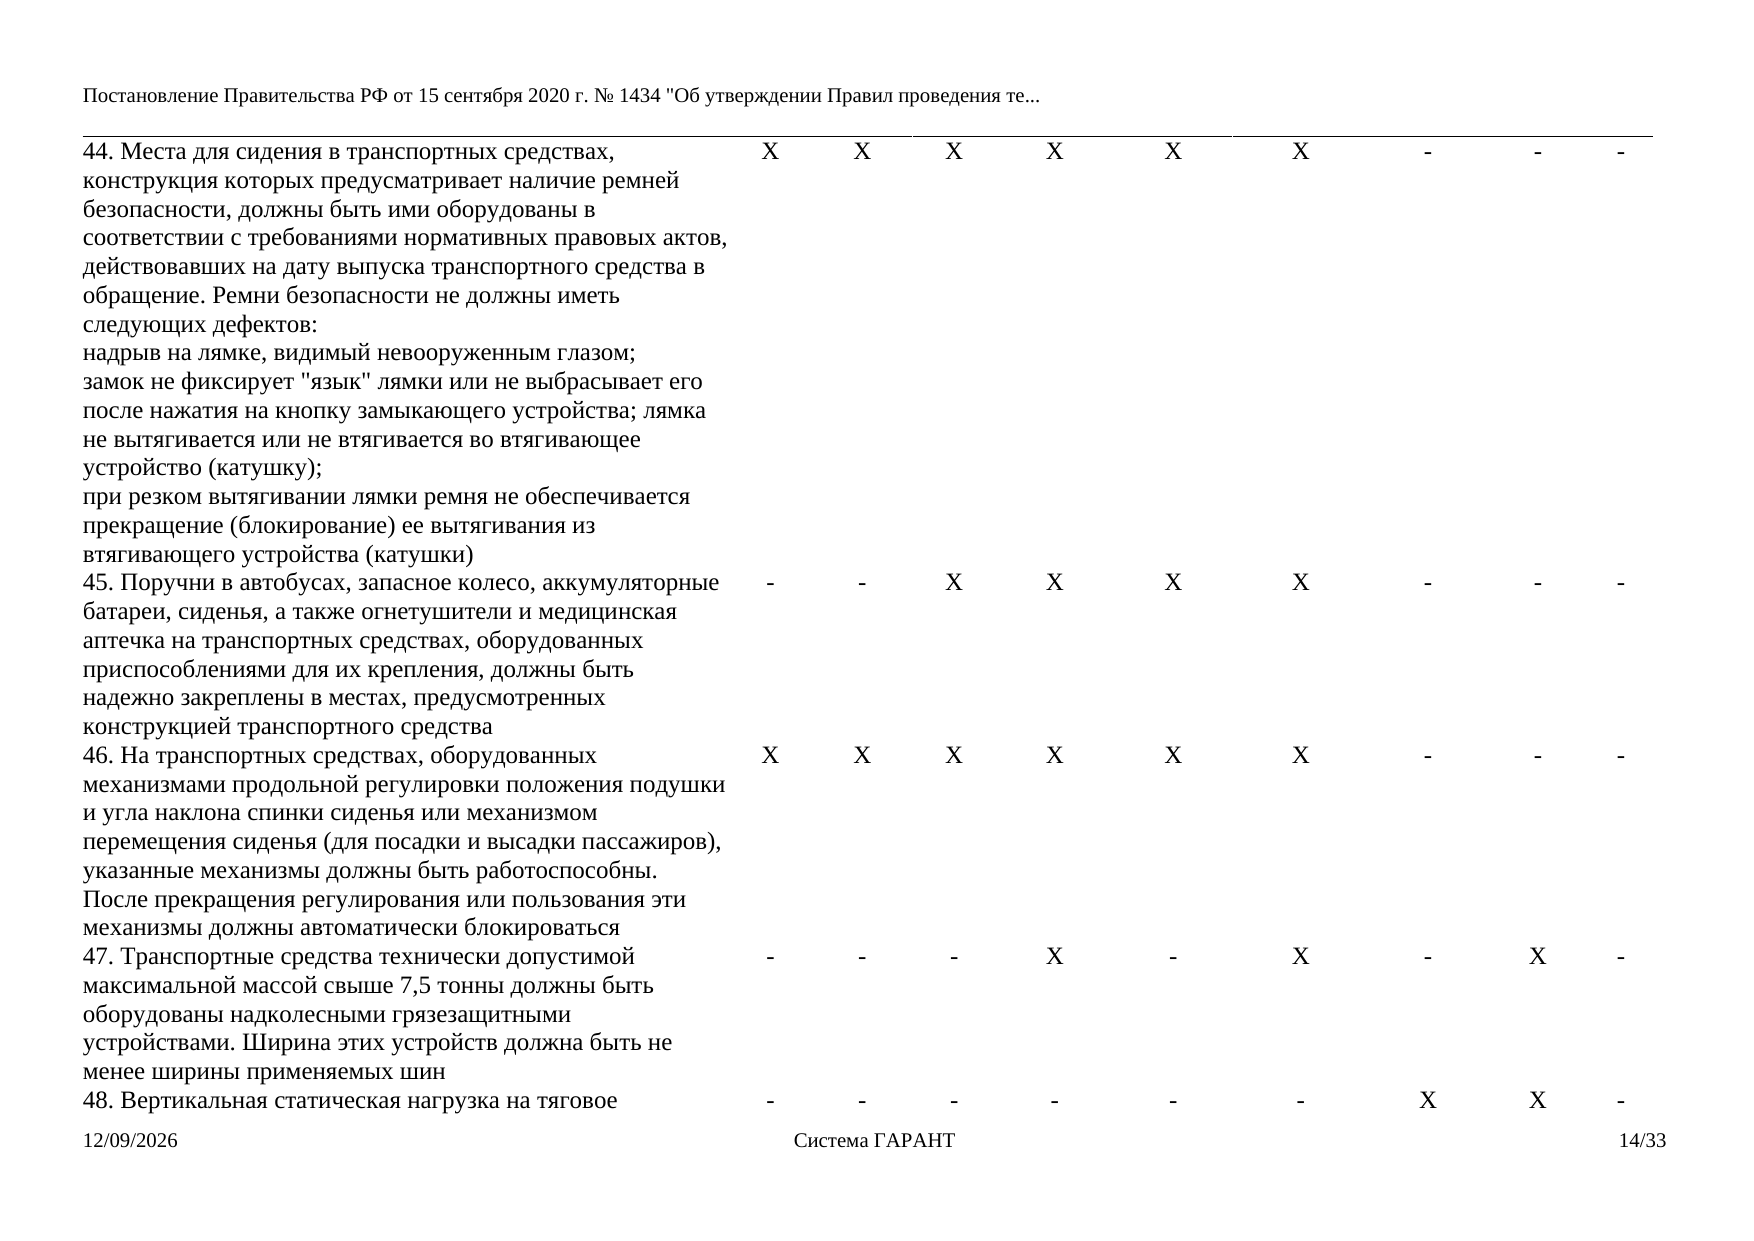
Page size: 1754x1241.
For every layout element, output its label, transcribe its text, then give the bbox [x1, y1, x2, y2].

table_cell X [1114, 568, 1232, 740]
table_cell X [913, 568, 995, 740]
table_cell X [729, 740, 812, 941]
table_cell - [812, 1085, 912, 1114]
table_cell - [1369, 137, 1487, 567]
table_cell - [1588, 941, 1653, 1085]
table_cell - [1588, 740, 1653, 941]
table_cell X [1233, 740, 1369, 941]
table_cell X [1487, 941, 1588, 1085]
table_cell X [1114, 137, 1232, 567]
table_cell - [1487, 740, 1588, 941]
table_cell X [1233, 568, 1369, 740]
table_cell - [1369, 740, 1487, 941]
table_cell - [812, 941, 912, 1085]
table_cell X [729, 137, 812, 567]
table_cell X [913, 740, 995, 941]
table_cell - [1114, 941, 1232, 1085]
table_cell X [995, 941, 1114, 1085]
table_cell 48. Вертикальная статическая нагрузка на тяговое [83, 1085, 729, 1114]
table_cell X [995, 137, 1114, 567]
table_cell X [1369, 1085, 1487, 1114]
table_cell 46. На транспортных средствах, оборудованных механизмами продольной регулировки положения подушки и угла наклона спинки сиденья или механизмом перемещения сиденья (для посадки и высадки пассажиров), указанные механизмы должны быть работоспособны. После прекращения регулирования или пользования эти механизмы должны автоматически блокироваться [83, 740, 729, 941]
table_cell - [1114, 1085, 1232, 1114]
table_cell - [1233, 1085, 1369, 1114]
table_cell - [913, 1085, 995, 1114]
table_cell 47. Транспортные средства технически допустимой максимальной массой свыше 7,5 тонны должны быть оборудованы надколесными грязезащитными устройствами. Ширина этих устройств должна быть не менее ширины применяемых шин [83, 941, 729, 1085]
table_cell X [995, 568, 1114, 740]
table_cell X [812, 740, 912, 941]
table_cell - [1588, 137, 1653, 567]
table_cell X [913, 137, 995, 567]
table_cell 44. Места для сидения в транспортных средствах, конструкция которых предусматривает наличие ремней безопасности, должны быть ими оборудованы в соответствии с требованиями нормативных правовых актов, действовавших на дату выпуска транспортного средства в обращение. Ремни безопасности не должны иметь следующих дефектов: надрыв на лямке, видимый невооруженным глазом; замок не фиксирует "язык" лямки или не выбрасывает его после нажатия на кнопку замыкающего устройства; лямка не вытягивается или не втягивается во втягивающее устройство (катушку); при резком вытягивании лямки ремня не обеспечивается прекращение (блокирование) ее вытягивания из втягивающего устройства (катушки) [83, 137, 729, 567]
table_cell X [1233, 137, 1369, 567]
table_cell - [1588, 1085, 1653, 1114]
table_cell X [1233, 941, 1369, 1085]
table_cell - [729, 941, 812, 1085]
table_cell X [1487, 1085, 1588, 1114]
table_cell 45. Поручни в автобусах, запасное колесо, аккумуляторные батареи, сиденья, а также огнетушители и медицинская аптечка на транспортных средствах, оборудованных приспособлениями для их крепления, должны быть надежно закреплены в местах, предусмотренных конструкцией транспортного средства [83, 568, 729, 740]
table_cell - [995, 1085, 1114, 1114]
table_cell - [1588, 568, 1653, 740]
table_cell - [729, 568, 812, 740]
table_cell - [1369, 941, 1487, 1085]
table_cell X [812, 137, 912, 567]
table_cell - [1487, 568, 1588, 740]
table_cell - [812, 568, 912, 740]
table_cell - [1369, 568, 1487, 740]
table_cell - [1487, 137, 1588, 567]
table_cell - [729, 1085, 812, 1114]
table_cell X [995, 740, 1114, 941]
table_cell - [913, 941, 995, 1085]
table_cell X [1114, 740, 1232, 941]
